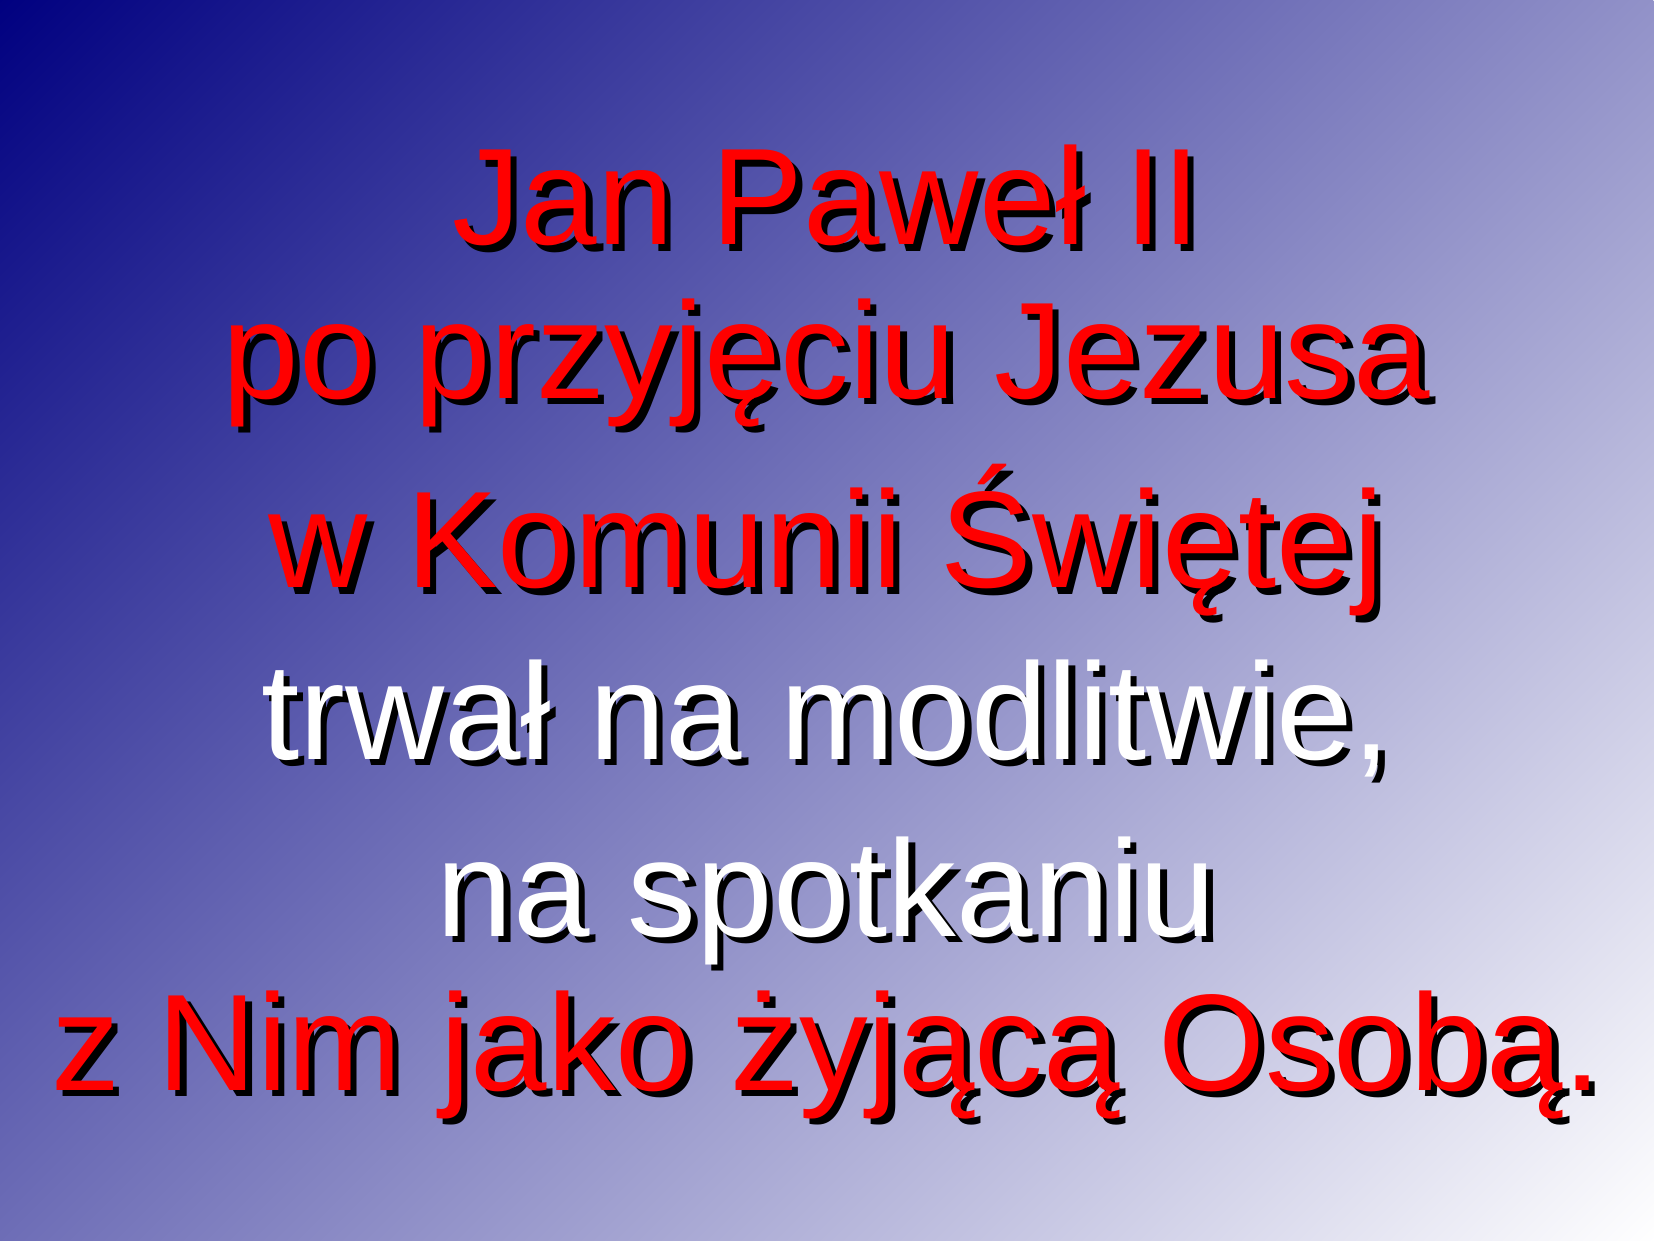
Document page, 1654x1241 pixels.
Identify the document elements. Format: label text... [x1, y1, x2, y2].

subtitle Jan Paweł II po przyjęciu Jezusa w Komunii Świętej trwał na modlitwie, na spotkaniu z Nim jako żyjącą Osobą. [0, 70, 1654, 1170]
